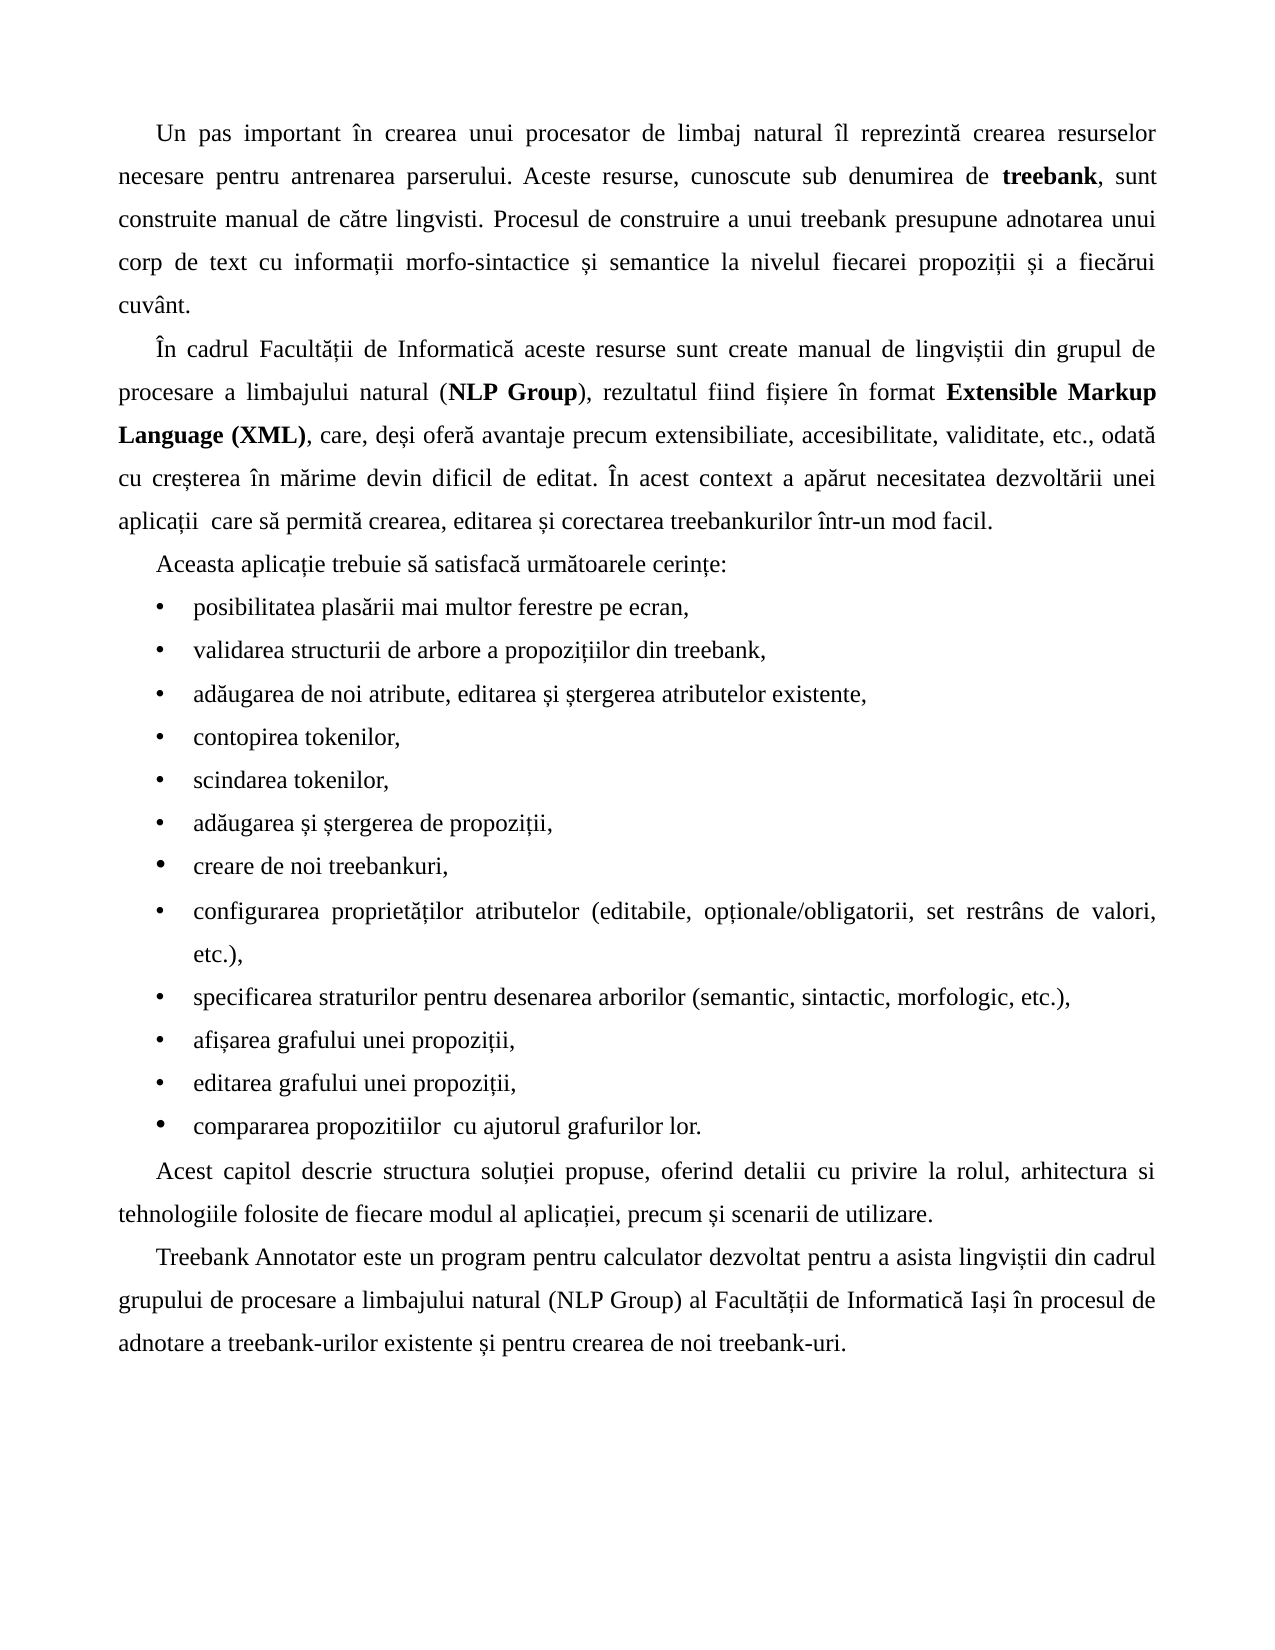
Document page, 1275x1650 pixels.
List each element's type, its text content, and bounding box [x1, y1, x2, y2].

text În cadrul Facultății de Informatică aceste resurse sunt create manual de lingviștii din grupul de procesare a limbajului natural (NLP Group), rezultatul fiind fișiere în format Extensible Markup Language (XML), care, deși oferă avantaje precum extensibiliate, accesibilitate, validitate, etc., odată cu creșterea în mărime devin dificil de editat. În acest context a apărut necesitatea dezvoltării unei aplicații care să permită crearea, editarea și corectarea treebankurilor într-un mod facil. [118, 334, 1157, 535]
list posibilitatea plasării mai multor ferestre pe ecran, [156, 592, 1157, 621]
list configurarea proprietăților atributelor (editabile, opționale/obligatorii, set restrâns de valori, etc.), [156, 896, 1157, 968]
list contopirea tokenilor, [156, 722, 1157, 751]
list compararea propozitiilor cu ajutorul grafurilor lor. [156, 1111, 1157, 1141]
text Aceasta aplicație trebuie să satisfacă următoarele cerințe: [118, 549, 1157, 578]
list adăugarea de noi atribute, editarea și ștergerea atributelor existente, [156, 679, 1157, 707]
text Acest capitol descrie structura soluției propuse, oferind detalii cu privire la rolul, arhitectura si tehnologiile folosite de fiecare modul al aplicației, precum și scenarii de utilizare. [118, 1156, 1157, 1228]
list scindarea tokenilor, [156, 765, 1157, 794]
list adăugarea și ștergerea de propoziții, [156, 808, 1157, 837]
list creare de noi treebankuri, [156, 851, 1157, 881]
list specificarea straturilor pentru desenarea arborilor (semantic, sintactic, morfologic, etc.), [156, 982, 1157, 1011]
list validarea structurii de arbore a propozițiilor din treebank, [156, 636, 1157, 664]
list afișarea grafului unei propoziții, [156, 1025, 1157, 1054]
text Un pas important în crearea unui procesator de limbaj natural îl reprezintă crearea resurselor necesare pentru antrenarea parserului. Aceste resurse, cunoscute sub denumirea de treebank, sunt construite manual de către lingvisti. Procesul de construire a unui treebank presupune adnotarea unui corp de text cu informații morfo-sintactice și semantice la nivelul fiecarei propoziții și a fiecărui cuvânt. [118, 118, 1157, 319]
text Treebank Annotator este un program pentru calculator dezvoltat pentru a asista lingviștii din cadrul grupului de procesare a limbajului natural (NLP Group) al Facultății de Informatică Iași în procesul de adnotare a treebank-urilor existente și pentru crearea de noi treebank-uri. [118, 1242, 1157, 1357]
list editarea grafului unei propoziții, [156, 1068, 1157, 1097]
